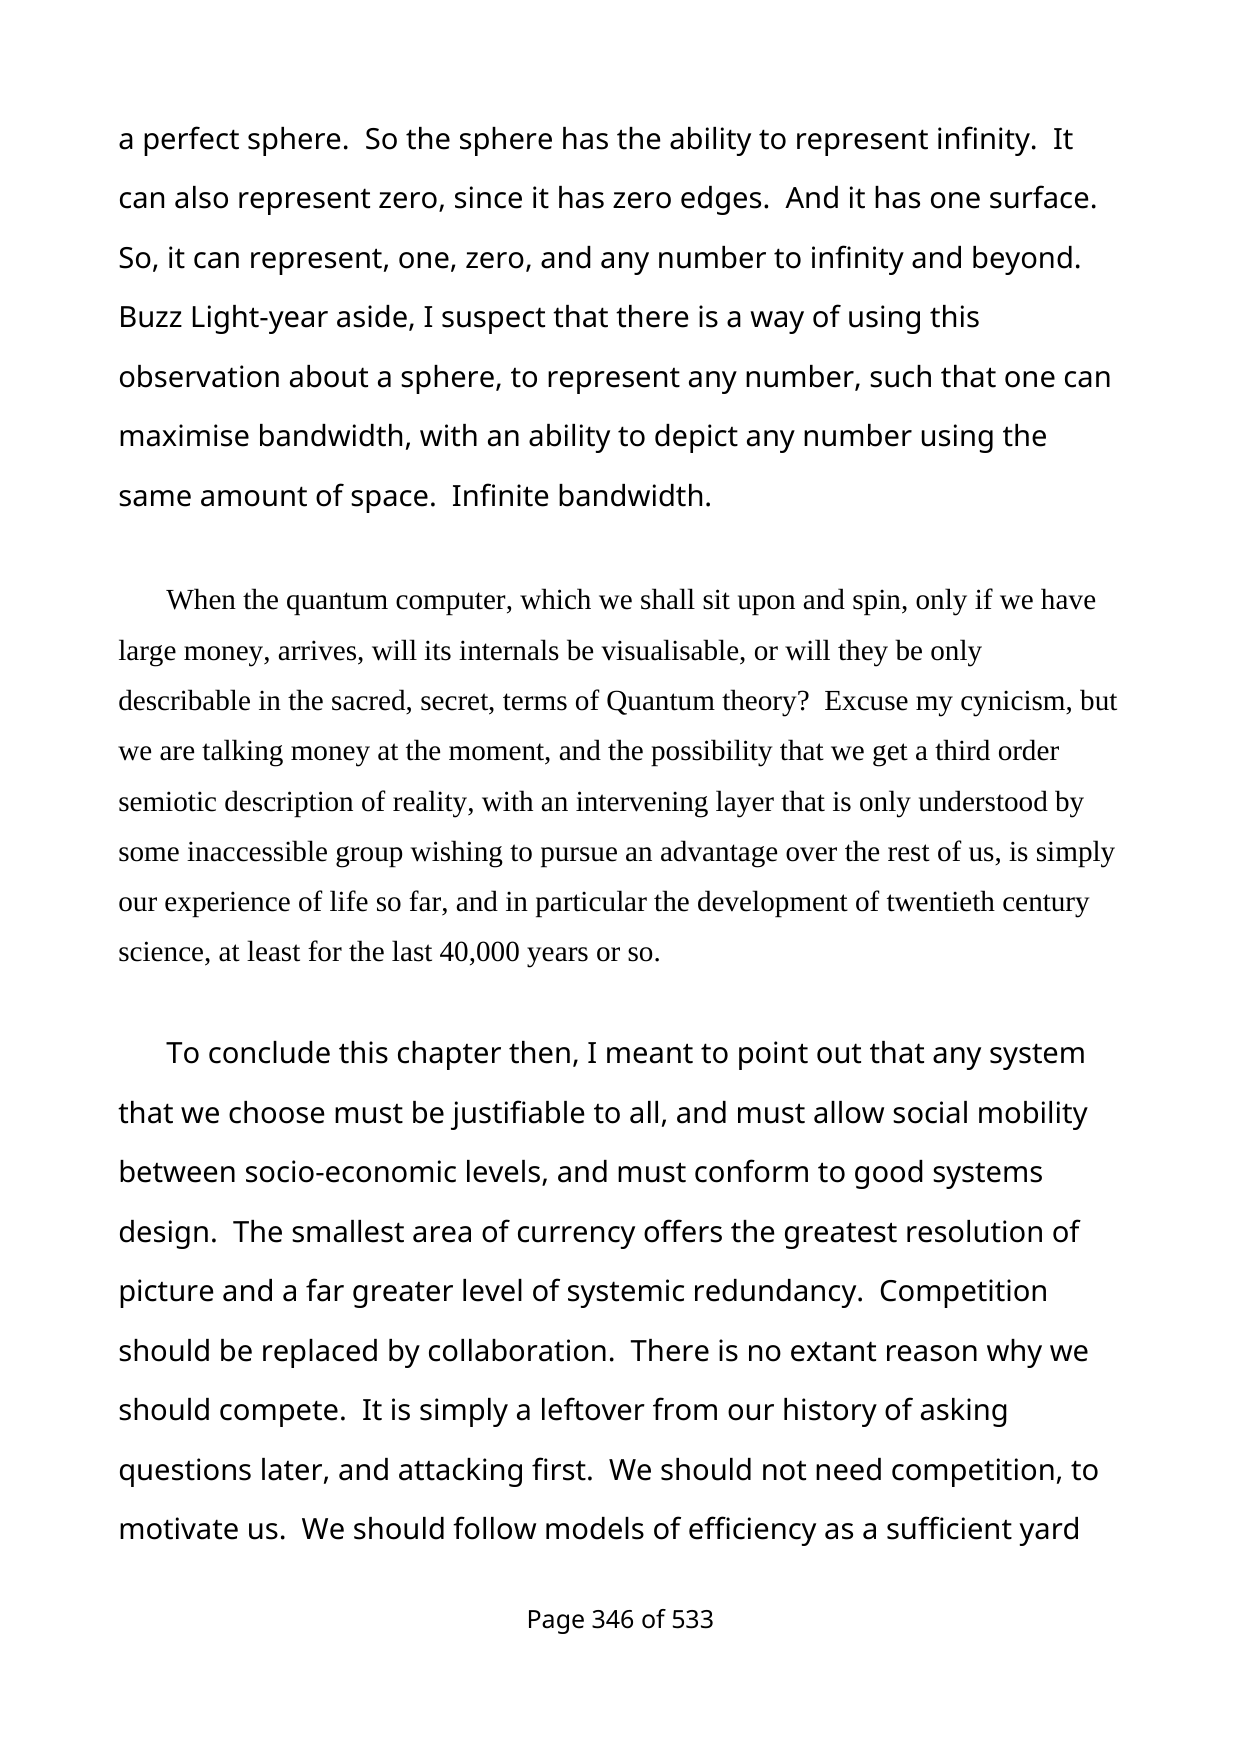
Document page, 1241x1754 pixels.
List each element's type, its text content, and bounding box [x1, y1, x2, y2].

text a perfect sphere. So the sphere has the ability to represent infinity. It can also represent zero, since it has zero edges. And it has one surface. So, it can represent, one, zero, and any number to infinity and beyond. Buzz Light-year aside, I suspect that there is a way of using this observation about a sphere, to represent any number, such that one can maximise bandwidth, with an ability to depict any number using the same amount of space. Infinite bandwidth. [118, 118, 1122, 515]
text When the quantum computer, which we shall sit upon and spin, only if we have large money, arrives, will its internals be visualisable, or will they be only describable in the sacred, secret, terms of Quantum theory? Excuse my cynicism, but we are talking money at the moment, and the possibility that we get a third order semiotic description of reality, with an intervening layer that is only understood by some inaccessible group wishing to pursue an advantage over the rest of us, is simply our experience of life so far, and in particular the development of twentieth century science, at least for the last 40,000 years or so. [118, 582, 1122, 968]
text To conclude this chapter then, I meant to point out that any system that we choose must be justifiable to all, and must allow social mobility between socio-economic levels, and must conform to good systems design. The smallest area of currency offers the greatest resolution of picture and a far greater level of systemic redundancy. Competition should be replaced by collaboration. There is no extant reason why we should compete. It is simply a leftover from our history of asking questions later, and attacking first. We should not need competition, to motivate us. We should follow models of efficiency as a sufficient yard [118, 1033, 1122, 1548]
